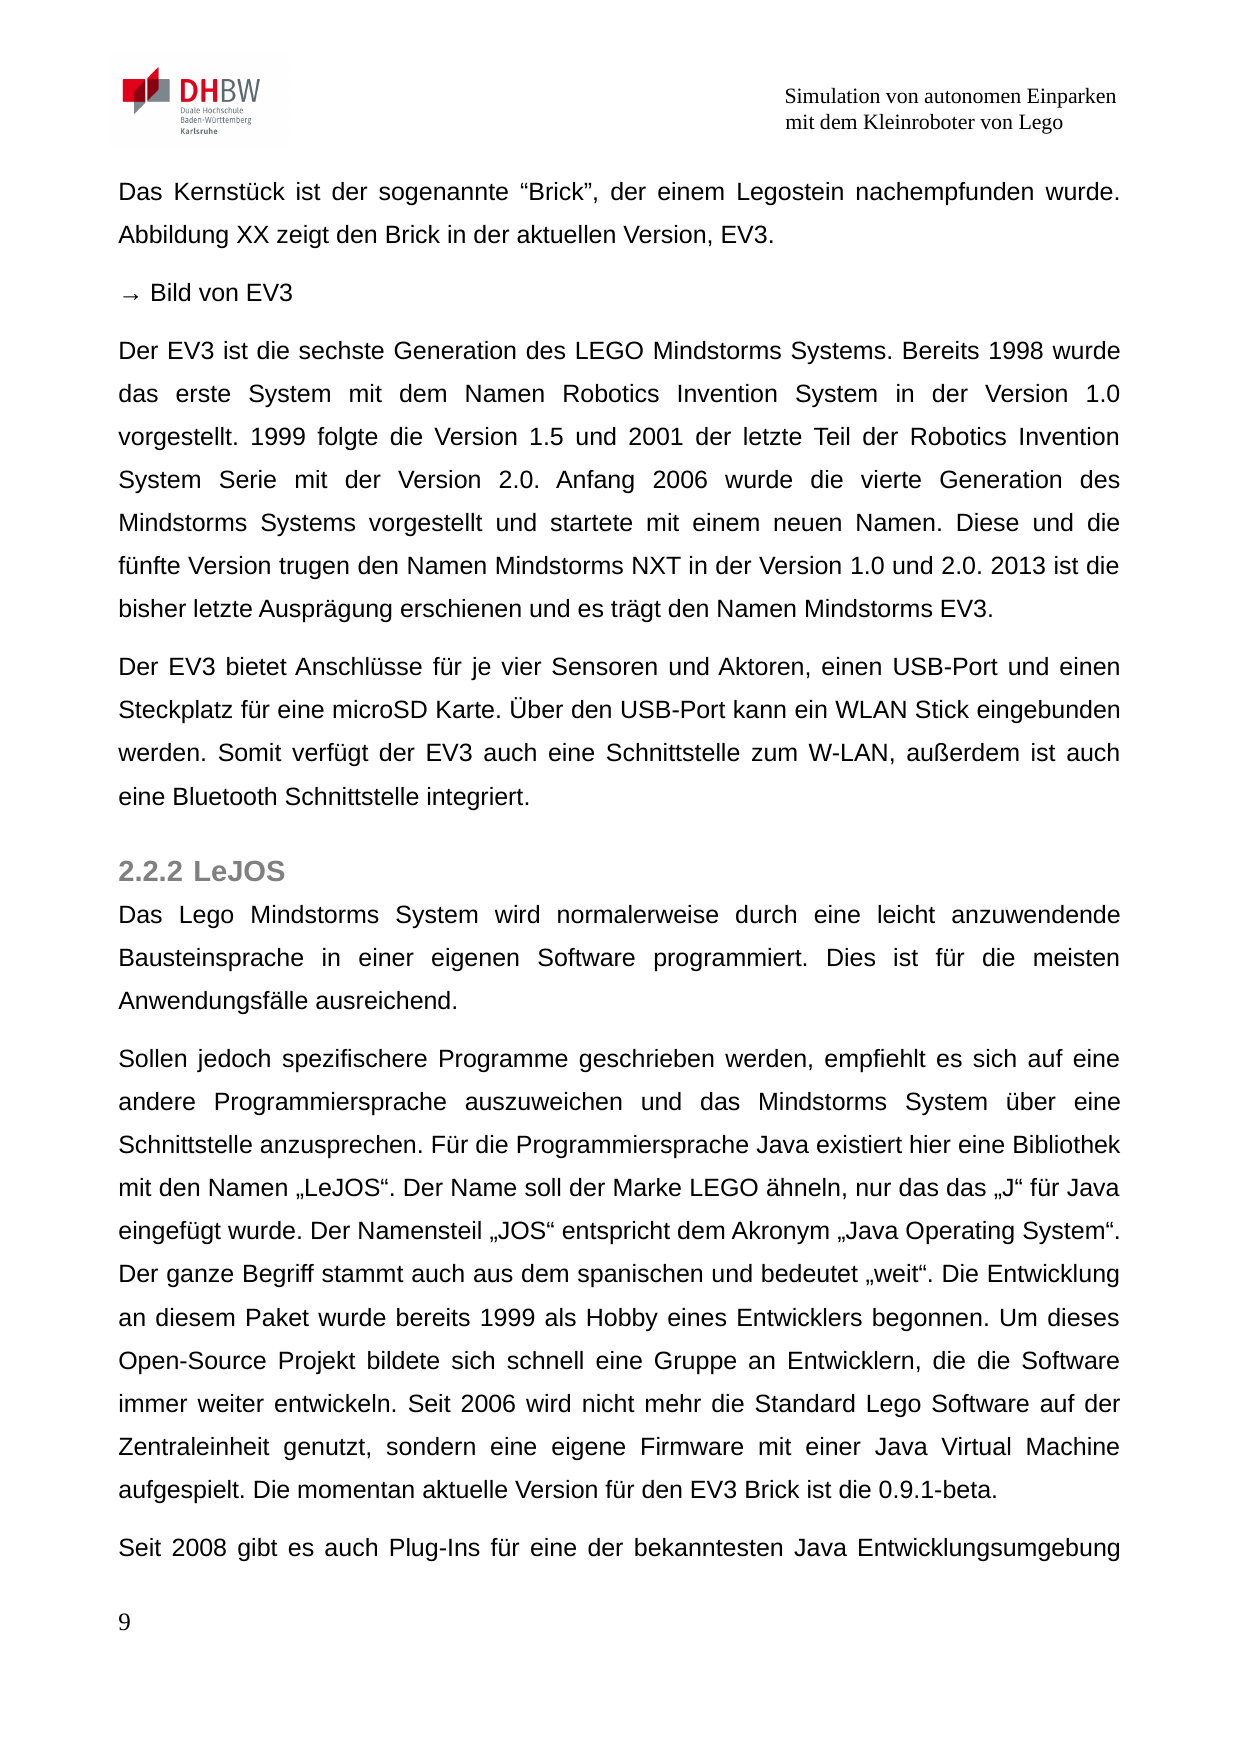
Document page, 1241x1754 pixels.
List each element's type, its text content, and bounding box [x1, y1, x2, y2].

text Der EV3 bietet Anschlüsse für je vier Sensoren und Aktoren, einen USB-Port und einen Steckplatz für eine microSD Karte. Über den USB-Port kann ein WLAN Stick eingebunden werden. Somit verfügt der EV3 auch eine Schnittstelle zum W-LAN, außerdem ist auch eine Bluetooth Schnittstelle integriert. [118, 652, 1122, 810]
text Seit 2008 gibt es auch Plug-Ins für eine der bekanntesten Java Entwicklungsumgebung [118, 1533, 1122, 1561]
text → Bild von EV3 [118, 278, 1122, 307]
subtitle LeJOS [118, 854, 1122, 887]
text Sollen jedoch spezifischere Programme geschrieben werden, empfiehlt es sich auf eine andere Programmiersprache auszuweichen und das Mindstorms System über eine Schnittstelle anzusprechen. Für die Programmiersprache Java existiert hier eine Bibliothek mit den Namen „LeJOS“. Der Name soll der Marke LEGO ähneln, nur das das „J“ für Java eingefügt wurde. Der Namensteil „JOS“ entspricht dem Akronym „Java Operating System“. Der ganze Begriff stammt auch aus dem spanischen und bedeutet „weit“. Die Entwicklung an diesem Paket wurde bereits 1999 als Hobby eines Entwicklers begonnen. Um dieses Open-Source Projekt bildete sich schnell eine Gruppe an Entwicklern, die die Software immer weiter entwickeln. Seit 2006 wird nicht mehr die Standard Lego Software auf der Zentraleinheit genutzt, sondern eine eigene Firmware mit einer Java Virtual Machine aufgespielt. Die momentan aktuelle Version für den EV3 Brick ist die 0.9.1-beta. [118, 1044, 1122, 1504]
text Das Kernstück ist der sogenannte “Brick”, der einem Legostein nachempfunden wurde. Abbildung XX zeigt den Brick in der aktuellen Version, EV3. [118, 177, 1122, 249]
text Der EV3 ist die sechste Generation des LEGO Mindstorms Systems. Bereits 1998 wurde das erste System mit dem Namen Robotics Invention System in der Version 1.0 vorgestellt. 1999 folgte die Version 1.5 und 2001 der letzte Teil der Robotics Invention System Serie mit der Version 2.0. Anfang 2006 wurde die vierte Generation des Mindstorms Systems vorgestellt und startete mit einem neuen Namen. Diese und die fünfte Version trugen den Namen Mindstorms NXT in der Version 1.0 und 2.0. 2013 ist die bisher letzte Ausprägung erschienen und es trägt den Namen Mindstorms EV3. [118, 336, 1122, 623]
picture [108, 54, 291, 148]
text Das Lego Mindstorms System wird normalerweise durch eine leicht anzuwendende Bausteinsprache in einer eigenen Software programmiert. Dies ist für die meisten Anwendungsfälle ausreichend. [118, 900, 1122, 1015]
